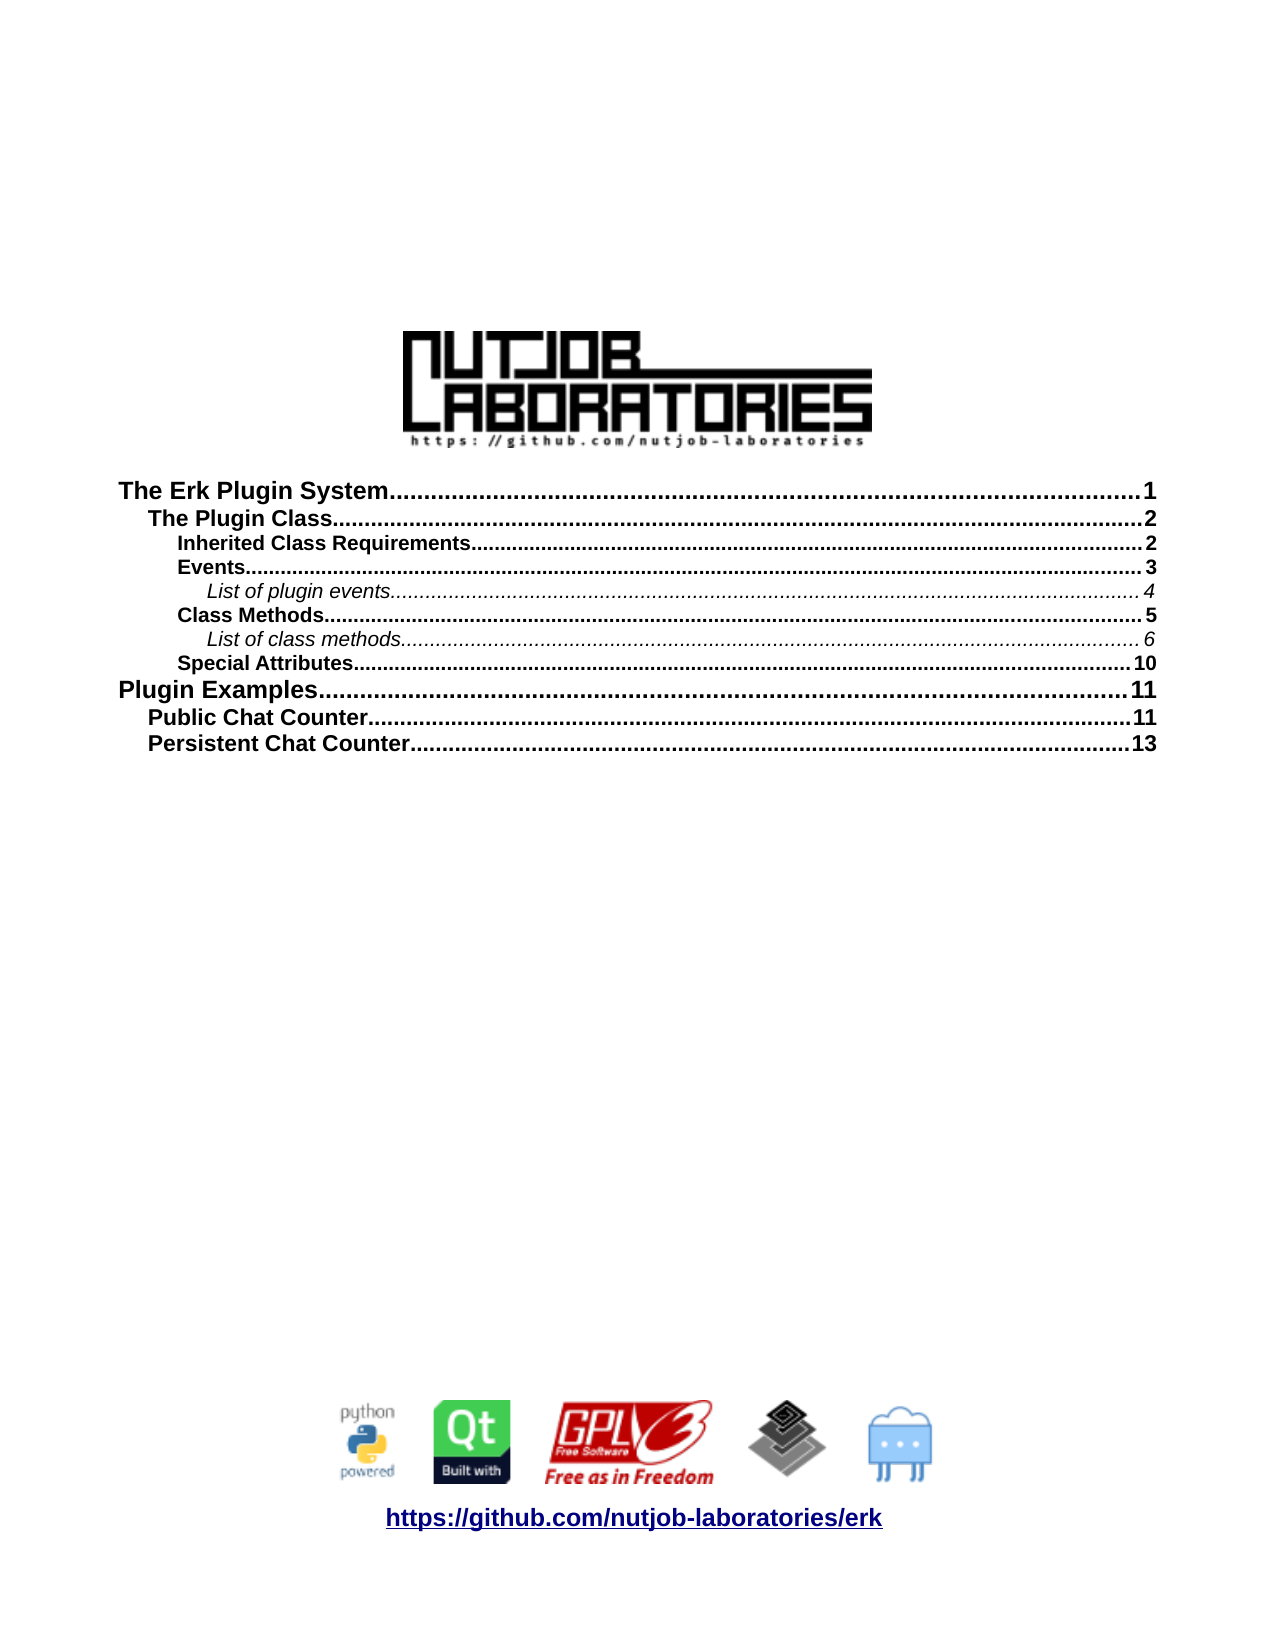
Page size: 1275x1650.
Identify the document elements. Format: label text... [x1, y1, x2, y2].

text Plugin Examples 11 [118, 675, 1157, 704]
text The Plugin Class 2 [148, 505, 1157, 531]
text List of plugin events 4 [207, 579, 1157, 603]
text Persistent Chat Counter 13 [148, 730, 1157, 756]
picture [861, 1405, 940, 1484]
picture [335, 1400, 399, 1484]
picture [545, 1400, 714, 1484]
text Class Methods 5 [177, 603, 1157, 627]
text Special Attributes 10 [177, 651, 1157, 675]
text Public Chat Counter 11 [148, 704, 1157, 730]
text The Erk Plugin System 1 [118, 476, 1157, 505]
picture [403, 331, 872, 448]
text Inherited Class Requirements 2 [177, 531, 1157, 555]
picture [433, 1400, 511, 1484]
text List of class methods 6 [207, 627, 1157, 651]
text Events 3 [177, 555, 1157, 579]
picture [748, 1400, 827, 1484]
